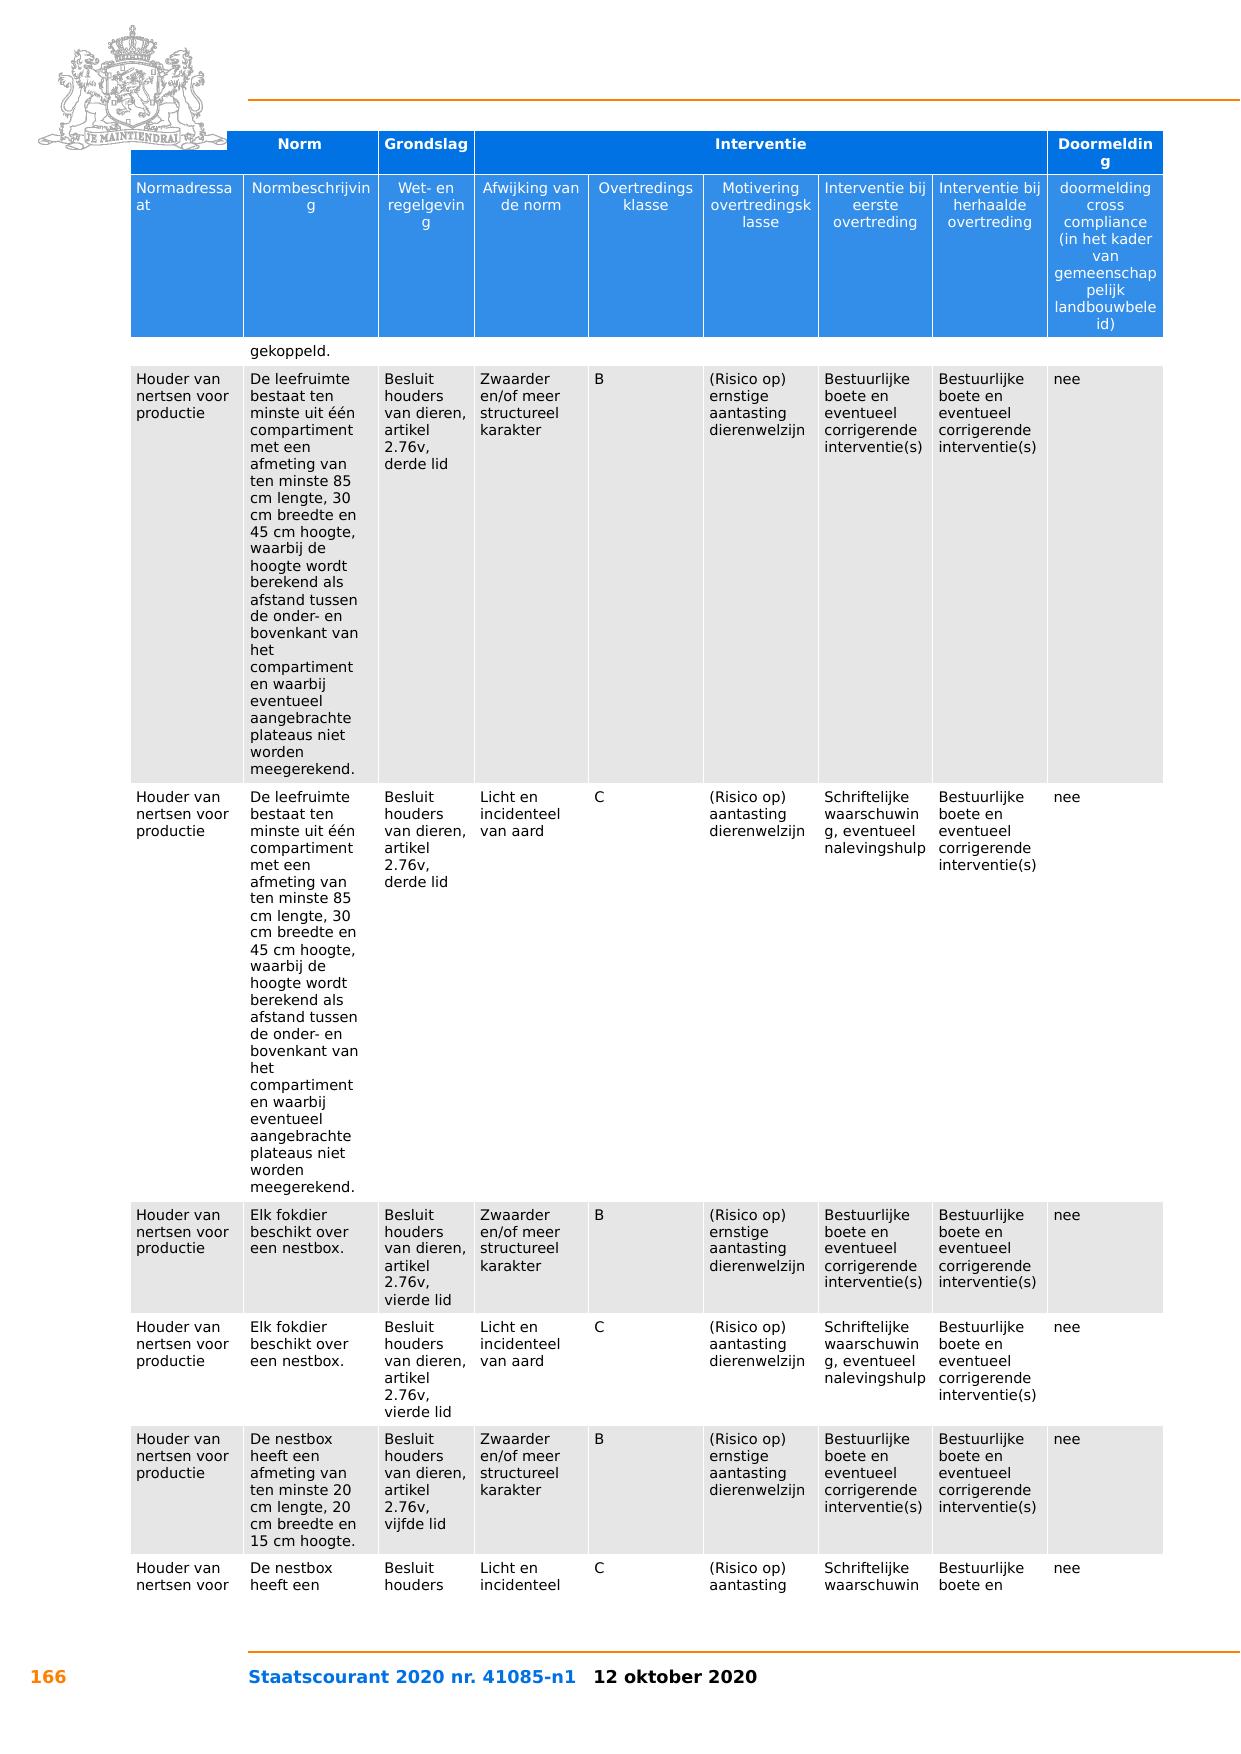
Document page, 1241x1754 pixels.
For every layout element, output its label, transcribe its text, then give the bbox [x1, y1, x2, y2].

table_cell Besluit houders van dieren, artikel 2.76v, derde lid [379, 784, 474, 1201]
table_cell De nestbox heeft een afmeting van ten minste 20 cm lengte, 20 cm breedte en 15 cm hoogte. [244, 1426, 378, 1554]
table_cell Houder van nertsen voor productie [131, 1202, 243, 1313]
table_cell Besluit houders van dieren, artikel 2.76v, vierde lid [379, 1314, 474, 1425]
table_cell Houder van nertsen voor productie [131, 366, 243, 783]
table_cell nee [1048, 1314, 1163, 1425]
table_cell (Risico op) aantasting [704, 1556, 818, 1599]
table_cell C [589, 1314, 703, 1425]
table_cell [704, 339, 818, 365]
table_cell Schriftelijke waarschuwing, eventueel nalevingshulp [819, 784, 932, 1201]
table_cell Schriftelijke waarschuwin [819, 1556, 932, 1599]
table_cell C [589, 1556, 703, 1599]
table_cell Besluit houders van dieren, artikel 2.76v, vijfde lid [379, 1426, 474, 1554]
table_cell Houder van nertsen voor productie [131, 784, 243, 1201]
table_cell Licht en incidenteel [475, 1556, 588, 1599]
table_cell B [589, 366, 703, 783]
table_cell De leefruimte bestaat ten minste uit één compartiment met een afmeting van ten minste 85 cm lengte, 30 cm breedte en 45 cm hoogte, waarbij de hoogte wordt berekend als afstand tussen de onder- en bovenkant van het compartiment en waarbij eventueel aangebrachte plateaus niet worden meegerekend. [244, 784, 378, 1201]
table_cell Normbeschrijving [244, 175, 378, 337]
table_cell Overtredingsklasse [589, 175, 703, 337]
table_cell [589, 339, 703, 365]
table_cell (Risico op) ernstige aantasting dierenwelzijn [704, 1202, 818, 1313]
table_cell Houder van nertsen voor [131, 1556, 243, 1599]
table_cell [1048, 339, 1163, 365]
table_cell [131, 339, 243, 365]
table_cell Bestuurlijke boete en eventueel corrigerende interventie(s) [819, 1202, 932, 1313]
table_cell Besluit houders van dieren, artikel 2.76v, vierde lid [379, 1202, 474, 1313]
table_cell gekoppeld. [244, 339, 378, 365]
table_cell B [589, 1426, 703, 1554]
table_cell Normadressaat [131, 175, 243, 337]
table_cell Licht en incidenteel van aard [475, 784, 588, 1201]
table_cell (Risico op) aantasting dierenwelzijn [704, 784, 818, 1201]
table_cell Elk fokdier beschikt over een nestbox. [244, 1202, 378, 1313]
table_header Interventie [475, 131, 1047, 174]
table_cell Bestuurlijke boete en [933, 1556, 1047, 1599]
table_cell Afwijking van de norm [475, 175, 588, 337]
table_cell (Risico op) aantasting dierenwelzijn [704, 1314, 818, 1425]
table_cell Interventie bij eerste overtreding [819, 175, 932, 337]
table_cell Wet- en regelgeving [379, 175, 474, 337]
picture [38, 25, 227, 150]
table_cell C [589, 784, 703, 1201]
table_cell Bestuurlijke boete en eventueel corrigerende interventie(s) [933, 784, 1047, 1201]
table_cell Besluit houders van dieren, artikel 2.76v, derde lid [379, 366, 474, 783]
table_cell Houder van nertsen voor productie [131, 1314, 243, 1425]
table_cell [933, 339, 1047, 365]
table_cell Bestuurlijke boete en eventueel corrigerende interventie(s) [933, 366, 1047, 783]
table_cell nee [1048, 1556, 1163, 1599]
table_cell nee [1048, 784, 1163, 1201]
table_cell nee [1048, 1426, 1163, 1554]
table_cell Bestuurlijke boete en eventueel corrigerende interventie(s) [933, 1314, 1047, 1425]
table_cell Zwaarder en/of meer structureel karakter [475, 1202, 588, 1313]
table_cell Elk fokdier beschikt over een nestbox. [244, 1314, 378, 1425]
table_cell nee [1048, 366, 1163, 783]
table_cell Bestuurlijke boete en eventueel corrigerende interventie(s) [819, 1426, 932, 1554]
table_cell Bestuurlijke boete en eventueel corrigerende interventie(s) [819, 366, 932, 783]
table_cell Zwaarder en/of meer structureel karakter [475, 1426, 588, 1554]
table_cell Interventie bij herhaalde overtreding [933, 175, 1047, 337]
table_cell Besluit houders [379, 1556, 474, 1599]
table_cell Bestuurlijke boete en eventueel corrigerende interventie(s) [933, 1202, 1047, 1313]
table_cell Houder van nertsen voor productie [131, 1426, 243, 1554]
table_cell (Risico op) ernstige aantasting dierenwelzijn [704, 1426, 818, 1554]
table_cell Licht en incidenteel van aard [475, 1314, 588, 1425]
table_cell [475, 339, 588, 365]
table_header Norm [131, 131, 378, 174]
table_cell doormelding cross compliance (in het kader van gemeenschappelijk landbouwbeleid) [1048, 175, 1163, 337]
table_cell Bestuurlijke boete en eventueel corrigerende interventie(s) [933, 1426, 1047, 1554]
table_cell De leefruimte bestaat ten minste uit één compartiment met een afmeting van ten minste 85 cm lengte, 30 cm breedte en 45 cm hoogte, waarbij de hoogte wordt berekend als afstand tussen de onder- en bovenkant van het compartiment en waarbij eventueel aangebrachte plateaus niet worden meegerekend. [244, 366, 378, 783]
table_cell [379, 339, 474, 365]
table_cell Motivering overtredingsklasse [704, 175, 818, 337]
table_header Doormelding [1048, 131, 1163, 174]
table_cell Schriftelijke waarschuwing, eventueel nalevingshulp [819, 1314, 932, 1425]
table_header Grondslag [379, 131, 474, 174]
table_cell B [589, 1202, 703, 1313]
table_cell [819, 339, 932, 365]
table_cell (Risico op) ernstige aantasting dierenwelzijn [704, 366, 818, 783]
table_cell nee [1048, 1202, 1163, 1313]
table_cell Zwaarder en/of meer structureel karakter [475, 366, 588, 783]
table_cell De nestbox heeft een [244, 1556, 378, 1599]
